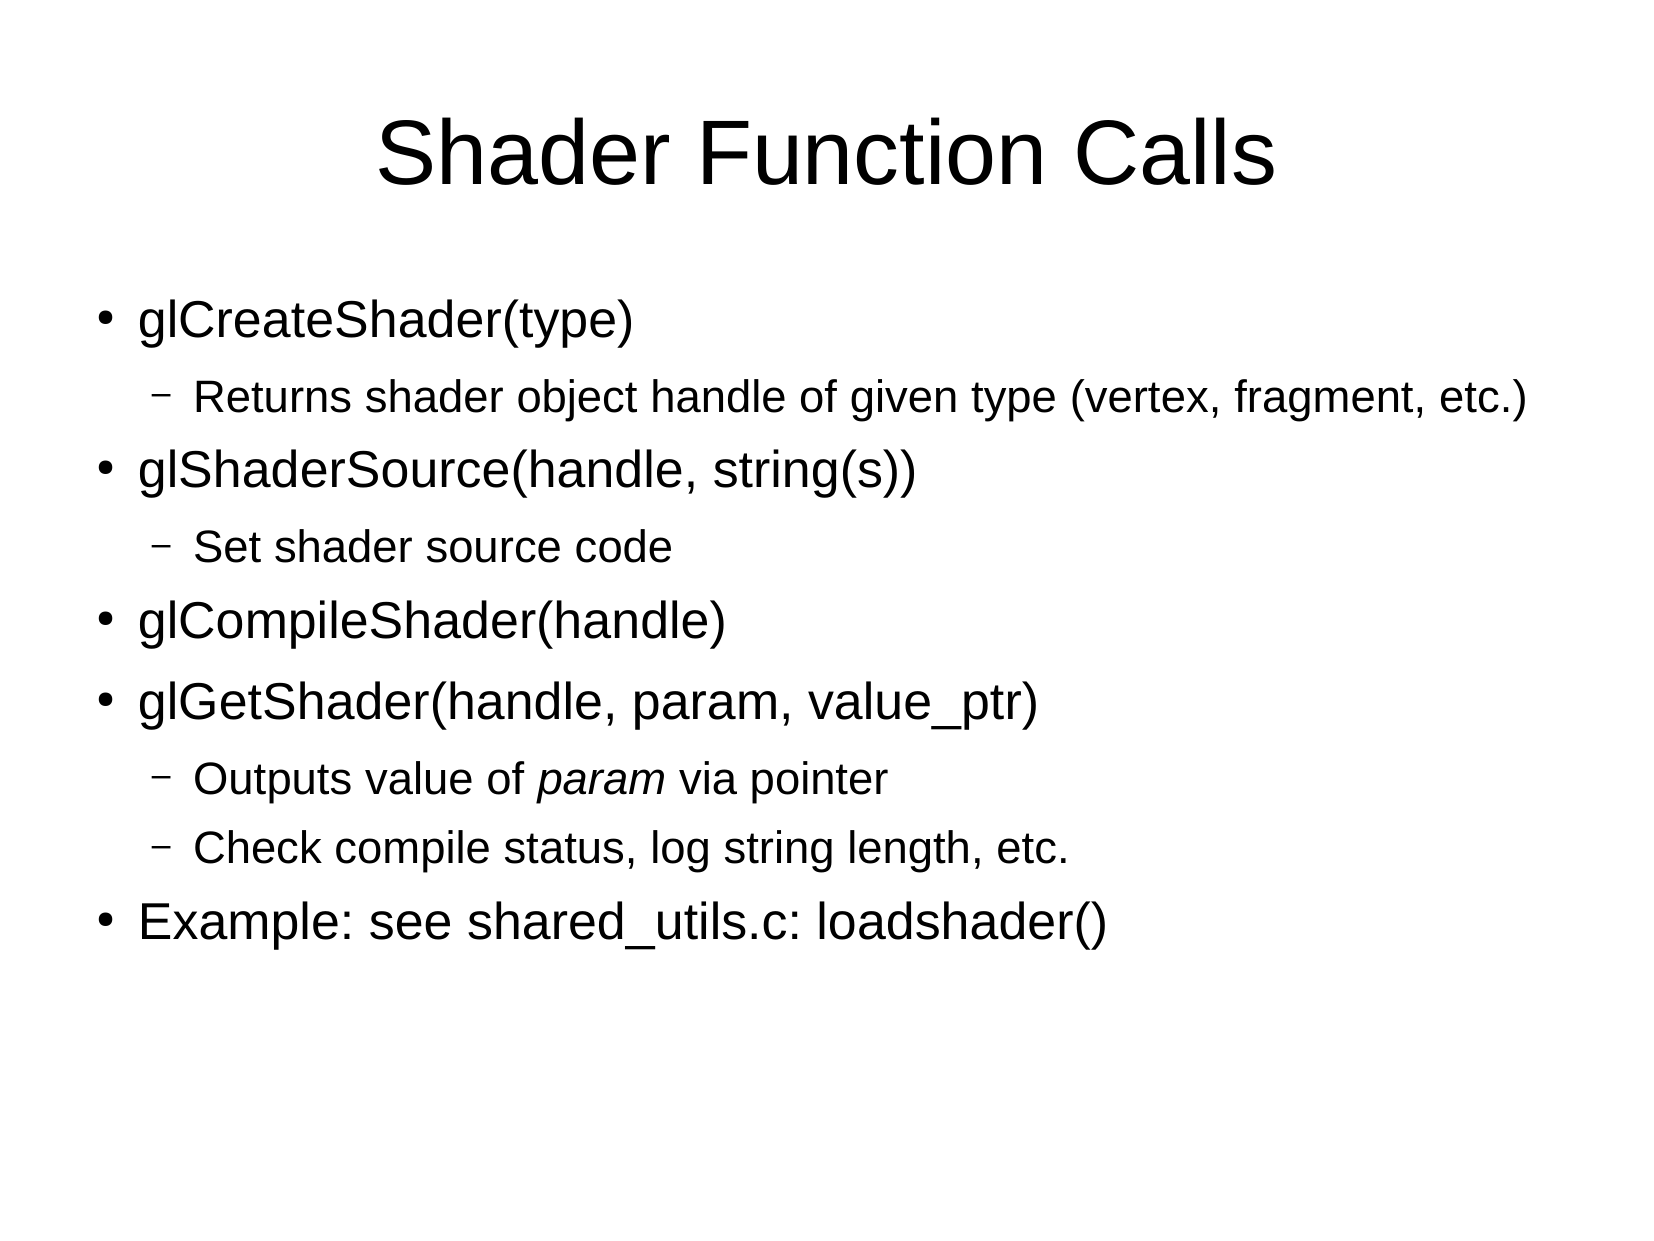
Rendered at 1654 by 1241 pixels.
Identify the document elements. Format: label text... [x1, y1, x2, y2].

title Shader Function Calls [82, 49, 1571, 257]
list glCreateShader(type) Returns shader object handle of given type (vertex, fragment, etc.) glShaderSource(handle, string(s)) Set shader source code glCompileShader(handle) glGetShader(handle, param, value_ptr) Outputs value of param via pointer Check compile status, log string length, etc. Example: see shared_utils.c: loadshader() [82, 290, 1538, 1010]
